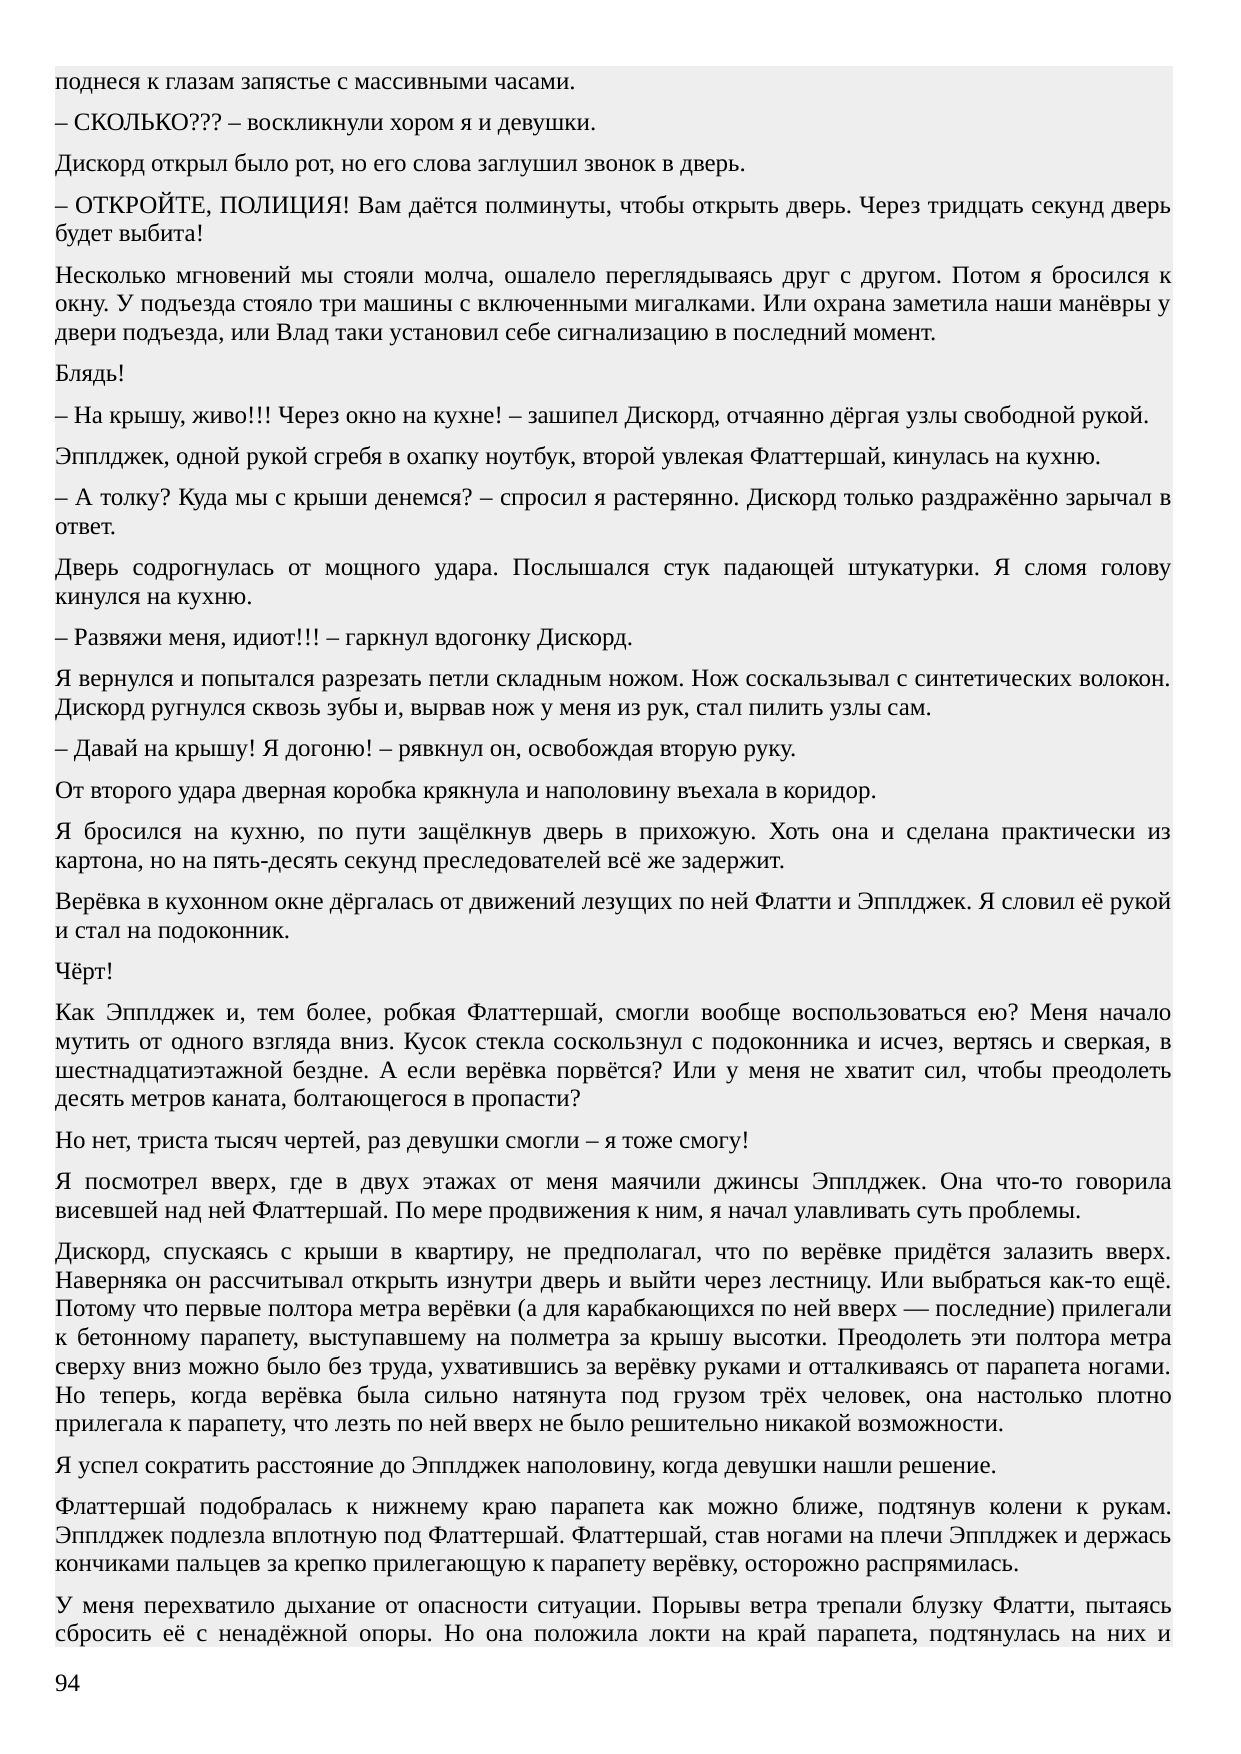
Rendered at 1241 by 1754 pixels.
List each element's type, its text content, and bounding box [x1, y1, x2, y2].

text Я бросился на кухню, по пути защёлкнув дверь в прихожую. Хоть она и сделана практически из картона, но на пять-десять секунд преследователей всё же задержит. [55, 816, 1173, 873]
text – Развяжи меня, идиот!!! – гаркнул вдогонку Дискорд. [55, 622, 1173, 651]
text От второго удара дверная коробка крякнула и наполовину въехала в коридор. [55, 775, 1173, 803]
text – Давай на крышу! Я догоню! – рявкнул он, освобождая вторую руку. [55, 733, 1173, 762]
text Но нет, триста тысяч чертей, раз девушки смогли – я тоже смогу! [55, 1125, 1173, 1153]
text Дискорд открыл было рот, но его слова заглушил звонок в дверь. [55, 148, 1173, 177]
text поднеся к глазам запястье с массивными часами. [55, 66, 1173, 95]
text Чёрт! [55, 956, 1173, 985]
text Дискорд, спускаясь с крыши в квартиру, не предполагал, что по верёвке придётся залазить вверх. Наверняка он рассчитывал открыть изнутри дверь и выйти через лестницу. Или выбраться как-то ещё. Потому что первые полтора метра верёвки (а для карабкающихся по ней вверх — последние) прилегали к бетонному парапету, выступавшему на полметра за крышу высотки. Преодолеть эти полтора метра сверху вниз можно было без труда, ухватившись за верёвку руками и отталкиваясь от парапета ногами. Но теперь, когда верёвка была сильно натянута под грузом трёх человек, она настолько плотно прилегала к парапету, что лезть по ней вверх не было решительно никакой возможности. [55, 1236, 1173, 1437]
text – А толку? Куда мы с крыши денемся? – спросил я растерянно. Дискорд только раздражённо зарычал в ответ. [55, 482, 1173, 540]
text Дверь содрогнулась от мощного удара. Послышался стук падающей штукатурки. Я сломя голову кинулся на кухню. [55, 552, 1173, 610]
text Я вернулся и попытался разрезать петли складным ножом. Нож соскальзывал с синтетических волокон. Дискорд ругнулся сквозь зубы и, вырвав нож у меня из рук, стал пилить узлы сам. [55, 663, 1173, 721]
text Эпплджек, одной рукой сгребя в охапку ноутбук, второй увлекая Флаттершай, кинулась на кухню. [55, 441, 1173, 470]
text Блядь! [55, 358, 1173, 387]
text Флаттершай подобралась к нижнему краю парапета как можно ближе, подтянув колени к рукам. Эпплджек подлезла вплотную под Флаттершай. Флаттершай, став ногами на плечи Эпплджек и держась кончиками пальцев за крепко прилегающую к парапету верёвку, осторожно распрямилась. [55, 1491, 1173, 1577]
text Я успел сократить расстояние до Эпплджек наполовину, когда девушки нашли решение. [55, 1450, 1173, 1478]
text – ОТКРОЙТЕ, ПОЛИЦИЯ! Вам даётся полминуты, чтобы открыть дверь. Через тридцать секунд дверь будет выбита! [55, 190, 1173, 247]
text У меня перехватило дыхание от опасности ситуации. Порывы ветра трепали блузку Флатти, пытаясь сбросить её с ненадёжной опоры. Но она положила локти на край парапета, подтянулась на них и [55, 1590, 1173, 1647]
text – СКОЛЬКО??? – воскликнули хором я и девушки. [55, 107, 1173, 136]
text Верёвка в кухонном окне дёргалась от движений лезущих по ней Флатти и Эпплджек. Я словил её рукой и стал на подоконник. [55, 886, 1173, 943]
text Несколько мгновений мы стояли молча, ошалело переглядываясь друг с другом. Потом я бросился к окну. У подъезда стояло три машины с включенными мигалками. Или охрана заметила наши манёвры у двери подъезда, или Влад таки установил себе сигнализацию в последний момент. [55, 260, 1173, 346]
text Я посмотрел вверх, где в двух этажах от меня маячили джинсы Эпплджек. Она что-то говорила висевшей над ней Флаттершай. По мере продвижения к ним, я начал улавливать суть проблемы. [55, 1166, 1173, 1223]
text – На крышу, живо!!! Через окно на кухне! – зашипел Дискорд, отчаянно дёргая узлы свободной рукой. [55, 400, 1173, 428]
text Как Эпплджек и, тем более, робкая Флаттершай, смогли вообще воспользоваться ею? Меня начало мутить от одного взгляда вниз. Кусок стекла соскользнул с подоконника и исчез, вертясь и сверкая, в шестнадцатиэтажной бездне. А если верёвка порвётся? Или у меня не хватит сил, чтобы преодолеть десять метров каната, болтающегося в пропасти? [55, 997, 1173, 1112]
